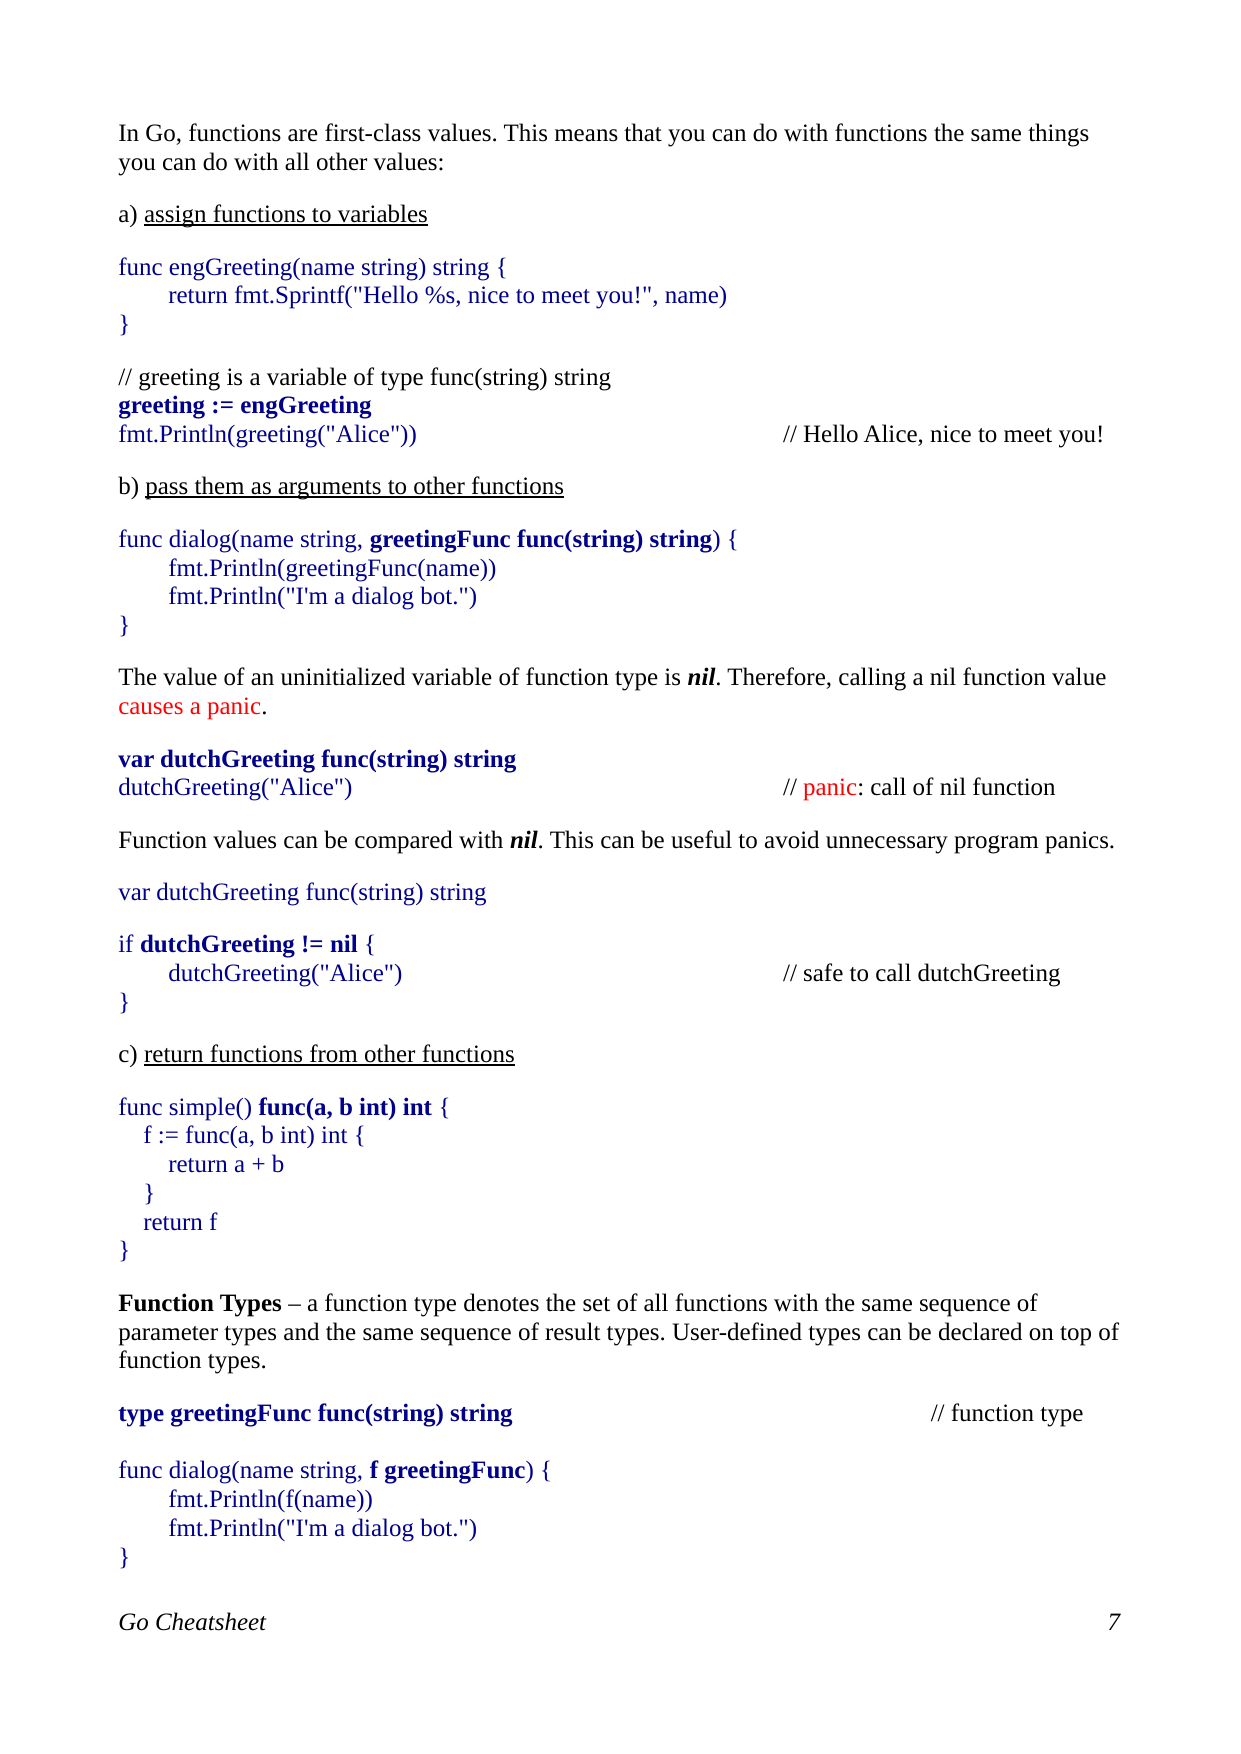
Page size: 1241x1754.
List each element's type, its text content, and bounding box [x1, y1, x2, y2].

text // greeting is a variable of type func(string) string [118, 362, 1122, 390]
text fmt.Println(f(name)) [118, 1484, 1122, 1513]
text dutchGreeting("Alice") // safe to call dutchGreeting [118, 958, 1122, 987]
text return a + b [118, 1149, 1122, 1178]
text greeting := engGreeting [118, 390, 1122, 419]
text type greetingFunc func(string) string // function type [118, 1398, 1122, 1427]
text } [118, 987, 1122, 1016]
text } [118, 1236, 1122, 1264]
text Function Types – a function type denotes the set of all functions with the same sequence of parameter types and the same sequence of result types. User-defined types can be declared on top of function types. [118, 1288, 1122, 1374]
text func simple() func(a, b int) int { [118, 1092, 1122, 1121]
text f := func(a, b int) int { [118, 1121, 1122, 1149]
text return fmt.Sprintf("Hello %s, nice to meet you!", name) [118, 280, 1122, 309]
text dutchGreeting("Alice") // panic: call of nil function [118, 772, 1122, 801]
text fmt.Println(greeting("Alice")) // Hello Alice, nice to meet you! [118, 419, 1122, 448]
text func engGreeting(name string) string { [118, 252, 1122, 280]
text Function values can be compared with nil. This can be useful to avoid unnecessary program panics. [118, 825, 1122, 853]
text b) pass them as arguments to other functions [118, 471, 1122, 500]
text In Go, functions are first-class values. This means that you can do with functions the same things you can do with all other values: [118, 118, 1122, 176]
text fmt.Println(greetingFunc(name)) [118, 553, 1122, 581]
text a) assign functions to variables [118, 199, 1122, 228]
text var dutchGreeting func(string) string [118, 877, 1122, 906]
text fmt.Println("I'm a dialog bot.") [118, 581, 1122, 610]
text } [118, 309, 1122, 338]
text } [118, 1542, 1122, 1570]
text } [118, 1178, 1122, 1207]
text if dutchGreeting != nil { [118, 929, 1122, 958]
text The value of an uninitialized variable of function type is nil. Therefore, calling a nil function value causes a panic. [118, 662, 1122, 720]
text var dutchGreeting func(string) string [118, 744, 1122, 772]
text return f [118, 1207, 1122, 1236]
text fmt.Println("I'm a dialog bot.") [118, 1513, 1122, 1542]
text } [118, 610, 1122, 639]
text func dialog(name string, greetingFunc func(string) string) { [118, 524, 1122, 553]
text c) return functions from other functions [118, 1039, 1122, 1068]
text func dialog(name string, f greetingFunc) { [118, 1455, 1122, 1484]
